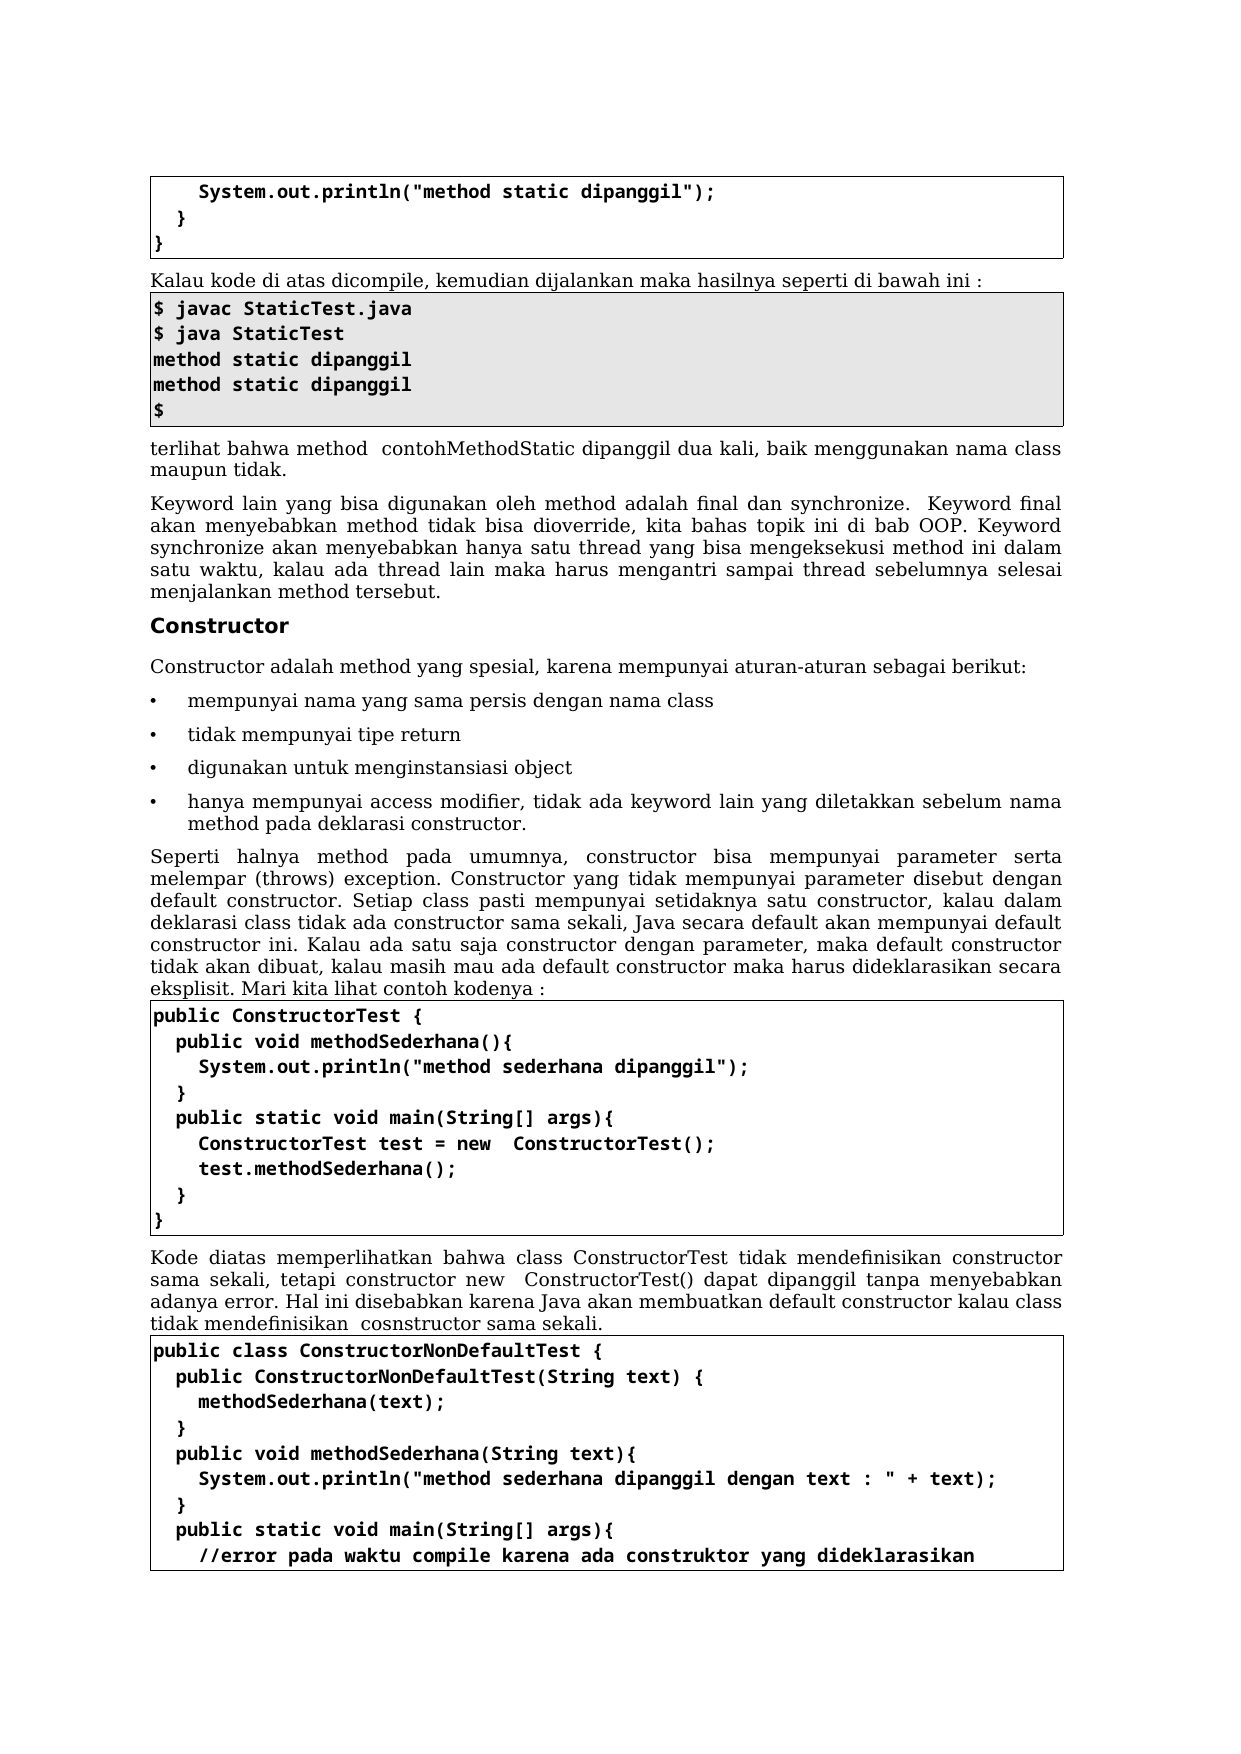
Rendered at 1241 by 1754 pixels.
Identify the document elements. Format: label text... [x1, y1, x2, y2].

text method static dipanggil [151, 343, 1063, 368]
text Kode diatas memperlihatkan bahwa class ConstructorTest tidak mendefinisikan constructor sama sekali, tetapi constructor new ConstructorTest() dapat dipanggil tanpa menyebabkan adanya error. Hal ini disebabkan karena Java akan membuatkan default constructor kalau class tidak mendefinisikan cosnstructor sama sekali. [150, 1247, 1063, 1335]
text public static void main(String[] args){ [151, 1513, 1063, 1539]
text Constructor adalah method yang spesial, karena mempunyai aturan-aturan sebagai berikut: [150, 656, 1063, 678]
text $ java StaticTest [151, 317, 1063, 343]
text public void methodSederhana(String text){ [151, 1437, 1063, 1462]
text terlihat bahwa method contohMethodStatic dipanggil dua kali, baik menggunakan nama class maupun tidak. [150, 438, 1063, 481]
text Keyword lain yang bisa digunakan oleh method adalah final dan synchronize. Keyword final akan menyebabkan method tidak bisa dioverride, kita bahas topik ini di bab OOP. Keyword synchronize akan menyebabkan hanya satu thread yang bisa mengeksekusi method ini dalam satu waktu, kalau ada thread lain maka harus mengantri sampai thread sebelumnya selesai menjalankan method tersebut. [150, 493, 1063, 602]
list digunakan untuk menginstansiasi object [150, 757, 1063, 779]
text } [151, 1076, 1063, 1102]
text Kalau kode di atas dicompile, kemudian dijalankan maka hasilnya seperti di bawah ini : [150, 270, 1063, 292]
text } [151, 201, 1063, 227]
text Seperti halnya method pada umumnya, constructor bisa mempunyai parameter serta melempar (throws) exception. Constructor yang tidak mempunyai parameter disebut dengan default constructor. Setiap class pasti mempunyai setidaknya satu constructor, kalau dalam deklarasi class tidak ada constructor sama sekali, Java secara default akan mempunyai default constructor ini. Kalau ada satu saja constructor dengan parameter, maka default constructor tidak akan dibuat, kalau masih mau ada default constructor maka harus dideklarasikan secara eksplisit. Mari kita lihat contoh kodenya : [150, 846, 1063, 999]
text $ javac StaticTest.java [151, 293, 1063, 317]
text System.out.println("method sederhana dipanggil"); [151, 1051, 1063, 1076]
text public ConstructorTest { [151, 1001, 1063, 1025]
text System.out.println("method sederhana dipanggil dengan text : " + text); [151, 1462, 1063, 1488]
text public static void main(String[] args){ [151, 1102, 1063, 1127]
text test.methodSederhana(); [151, 1153, 1063, 1178]
text System.out.println("method static dipanggil"); [151, 177, 1063, 201]
text $ [151, 394, 1063, 426]
text } [151, 1178, 1063, 1204]
list mempunyai nama yang sama persis dengan nama class [150, 690, 1063, 712]
text } [151, 1488, 1063, 1513]
list tidak mempunyai tipe return [150, 723, 1063, 745]
text public ConstructorNonDefaultTest(String text) { [151, 1360, 1063, 1386]
text public void methodSederhana(){ [151, 1025, 1063, 1051]
list hanya mempunyai access modifier, tidak ada keyword lain yang diletakkan sebelum nama method pada deklarasi constructor. [150, 791, 1063, 834]
subtitle Constructor [150, 614, 1063, 638]
text } [151, 1411, 1063, 1437]
text method static dipanggil [151, 368, 1063, 394]
text } [151, 227, 1063, 258]
text } [151, 1204, 1063, 1235]
text public class ConstructorNonDefaultTest { [151, 1336, 1063, 1360]
text ConstructorTest test = new ConstructorTest(); [151, 1127, 1063, 1153]
text methodSederhana(text); [151, 1386, 1063, 1411]
text //error pada waktu compile karena ada construktor yang dideklarasikan [151, 1539, 1063, 1570]
